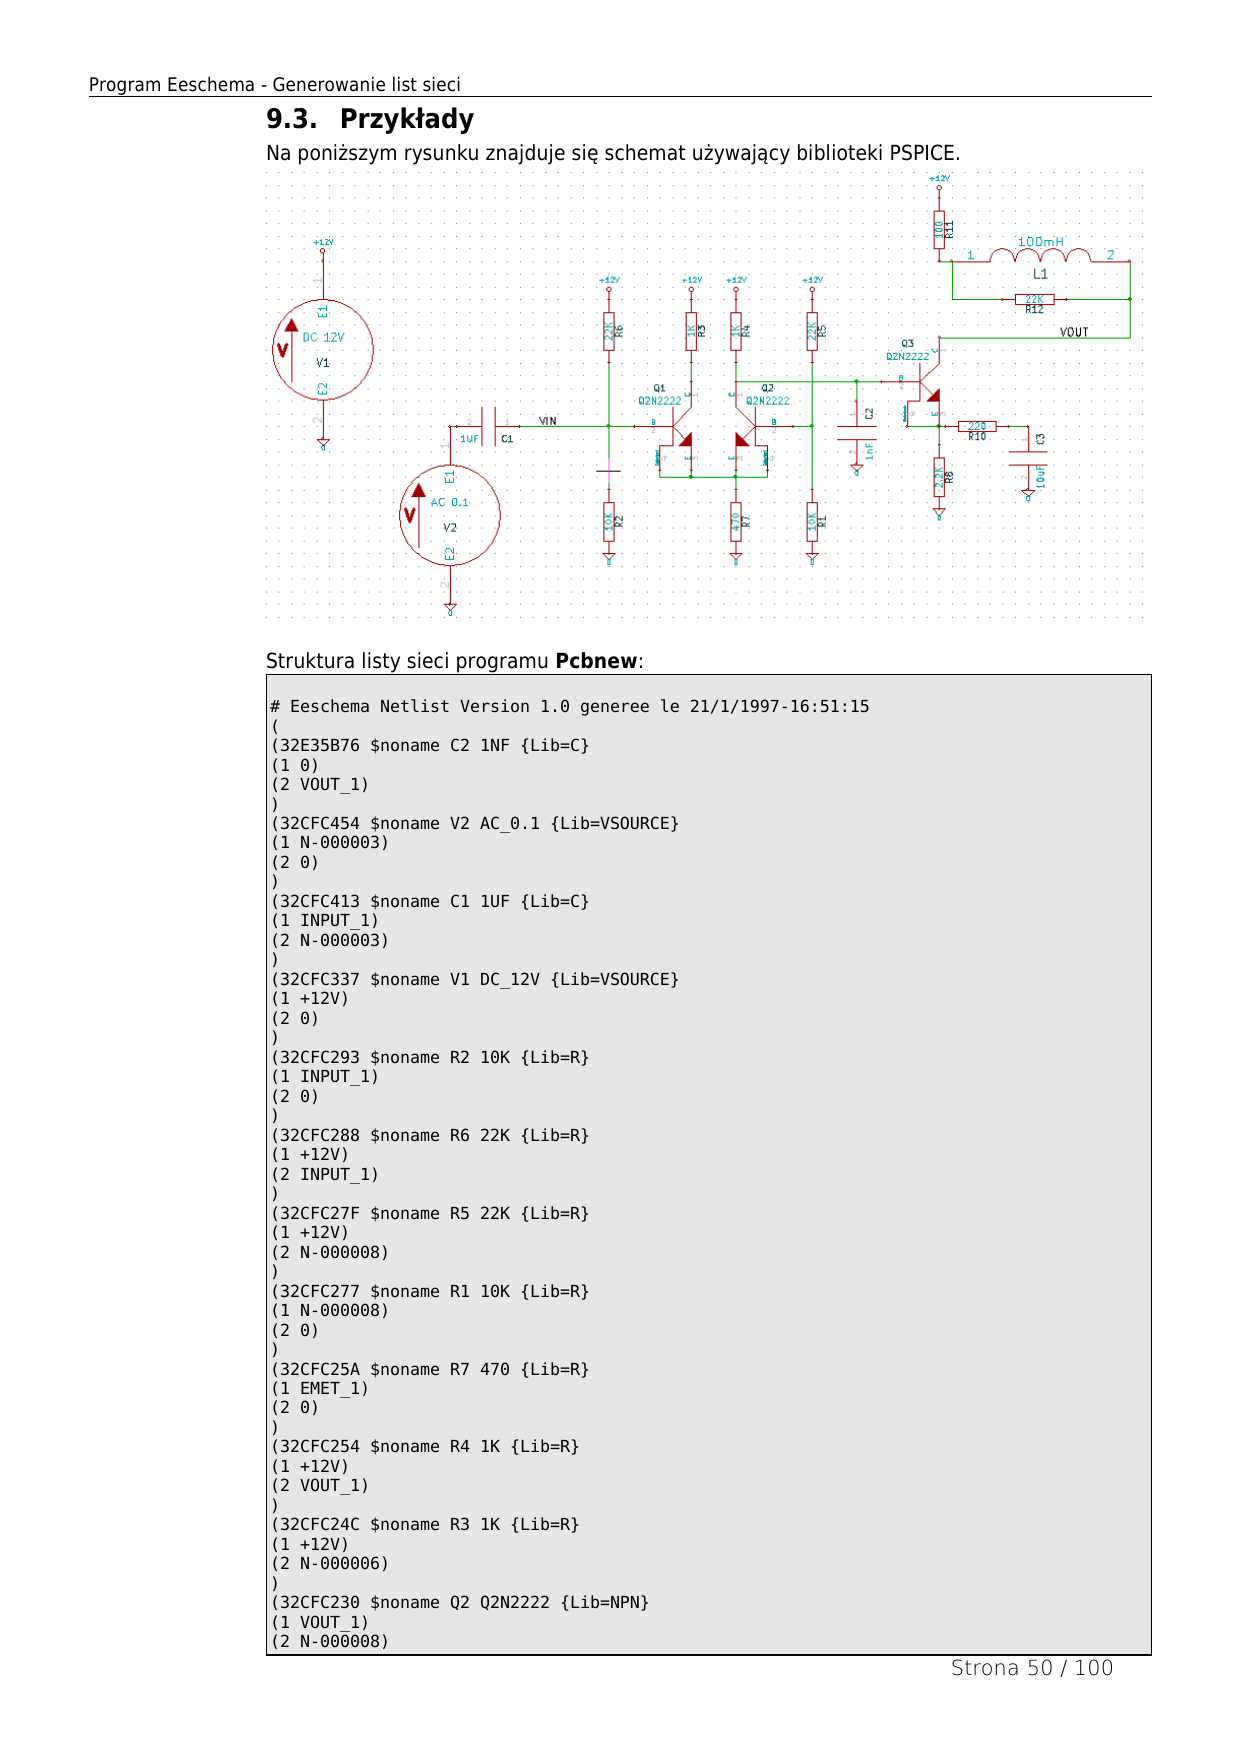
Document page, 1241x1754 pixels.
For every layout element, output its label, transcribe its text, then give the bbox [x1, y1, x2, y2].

text (2 0) [267, 1316, 1151, 1336]
text (1 INPUT_1) [267, 907, 1151, 927]
text (1 +12V) [267, 1453, 1151, 1472]
text ) [267, 791, 1151, 810]
text (2 N-000008) [267, 1628, 1151, 1654]
text (1 +12V) [267, 1219, 1151, 1238]
text (1 +12V) [267, 1531, 1151, 1550]
text (32E35B76 $noname C2 1NF {Lib=C} [267, 732, 1151, 752]
text (2 0) [267, 1394, 1151, 1414]
text ) [267, 1102, 1151, 1122]
text (32CFC288 $noname R6 22K {Lib=R} [267, 1122, 1151, 1141]
text ( [267, 713, 1151, 732]
text ) [267, 868, 1151, 888]
text ) [267, 1336, 1151, 1355]
text ) [267, 1570, 1151, 1589]
text (1 VOUT_1) [267, 1609, 1151, 1628]
text Struktura listy sieci programu Pcbnew: [266, 649, 1152, 674]
text ) [267, 1024, 1151, 1044]
text (2 VOUT_1) [267, 771, 1151, 791]
text ) [267, 1180, 1151, 1199]
text (1 0) [267, 752, 1151, 771]
text (32CFC24C $noname R3 1K {Lib=R} [267, 1511, 1151, 1531]
text (32CFC27F $noname R5 22K {Lib=R} [267, 1199, 1151, 1219]
text (2 0) [267, 1083, 1151, 1102]
text (32CFC277 $noname R1 10K {Lib=R} [267, 1277, 1151, 1297]
text Na poniższym rysunku znajduje się schemat używający biblioteki PSPICE. [266, 141, 1152, 165]
text (1 INPUT_1) [267, 1063, 1151, 1083]
text (2 N-000006) [267, 1550, 1151, 1570]
text (32CFC413 $noname C1 1UF {Lib=C} [267, 888, 1151, 907]
text (32CFC337 $noname V1 DC_12V {Lib=VSOURCE} [267, 966, 1151, 985]
text (32CFC230 $noname Q2 Q2N2222 {Lib=NPN} [267, 1589, 1151, 1609]
text (2 0) [267, 849, 1151, 868]
text (2 VOUT_1) [267, 1472, 1151, 1492]
text (2 N-000003) [267, 927, 1151, 946]
text ) [267, 946, 1151, 966]
subtitle Przykłady [266, 103, 1152, 135]
text ) [267, 1258, 1151, 1277]
text (2 0) [267, 1005, 1151, 1024]
text (1 N-000003) [267, 829, 1151, 849]
text # Eeschema Netlist Version 1.0 generee le 21/1/1997-16:51:15 [267, 693, 1151, 713]
text (1 +12V) [267, 985, 1151, 1005]
text (32CFC454 $noname V2 AC_0.1 {Lib=VSOURCE} [267, 810, 1151, 829]
text (1 N-000008) [267, 1297, 1151, 1316]
text (32CFC293 $noname R2 10K {Lib=R} [267, 1044, 1151, 1063]
text (32CFC25A $noname R7 470 {Lib=R} [267, 1355, 1151, 1375]
text (2 INPUT_1) [267, 1161, 1151, 1180]
text (2 N-000008) [267, 1238, 1151, 1258]
text (32CFC254 $noname R4 1K {Lib=R} [267, 1433, 1151, 1453]
text (1 EMET_1) [267, 1375, 1151, 1394]
text ) [267, 1492, 1151, 1511]
picture [265, 171, 1144, 619]
text (1 +12V) [267, 1141, 1151, 1161]
text ) [267, 1414, 1151, 1433]
